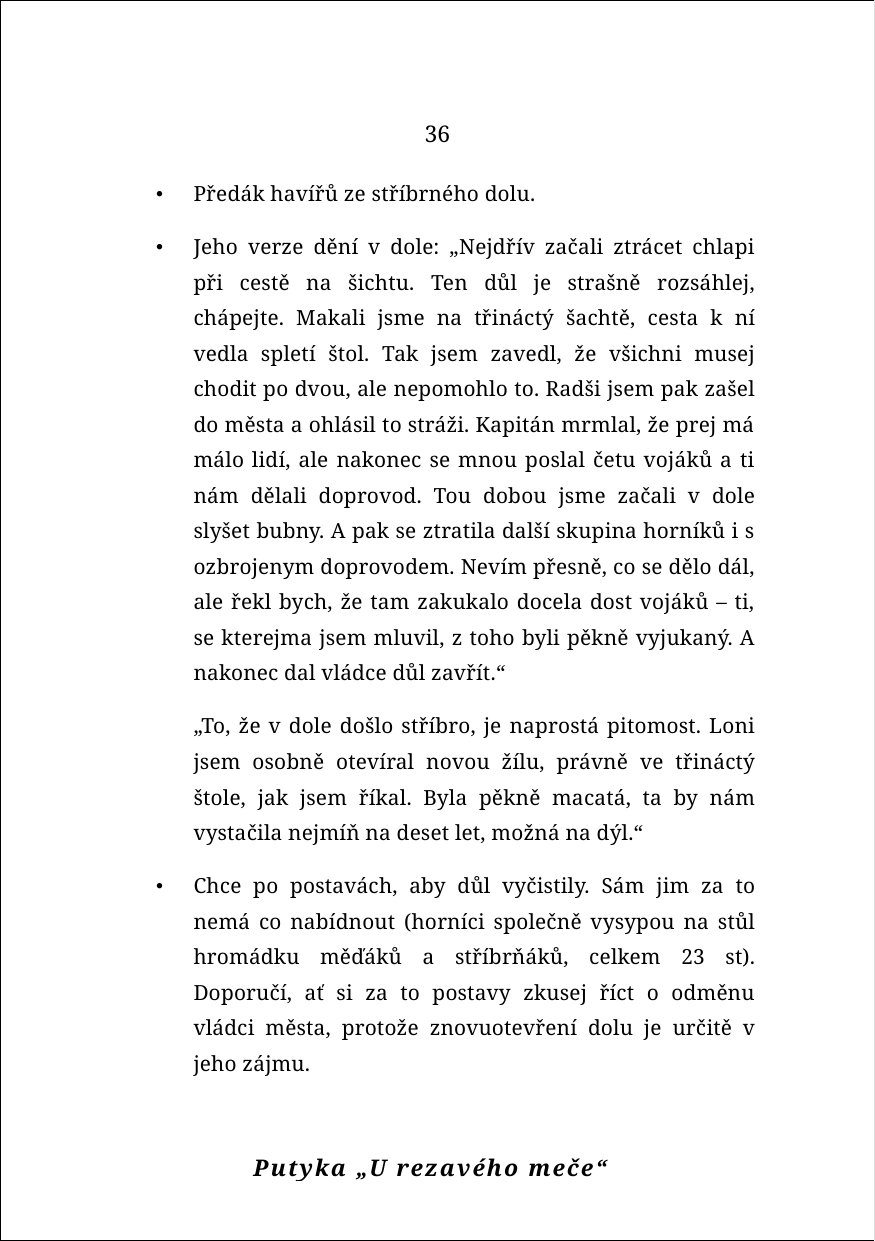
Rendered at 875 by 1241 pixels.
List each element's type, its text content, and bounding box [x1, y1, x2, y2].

list Jeho verze dění v dole: „Nejdřív začali ztrácet chlapi při cestě na šichtu. Ten důl je strašně rozsáhlej, chápejte. Makali jsme na třináctý šachtě, cesta k ní vedla spletí štol. Tak jsem zavedl, že všichni musej chodit po dvou, ale nepomohlo to. Radši jsem pak zašel do města a ohlásil to stráži. Kapitán mrmlal, že prej má málo lidí, ale nakonec se mnou poslal četu vojáků a ti nám dělali doprovod. Tou dobou jsme začali v dole slyšet bubny. A pak se ztratila další skupina horníků i s ozbrojenym doprovodem. Nevím přesně, co se dělo dál, ale řekl bych, že tam zakukalo docela dost vojáků – ti, se kterejma jsem mluvil, z toho byli pěkně vyjukaný. A nakonec dal vládce důl zavřít.“ [156, 232, 756, 687]
list Předák havířů ze stříbrného dolu. [156, 179, 756, 207]
list Chce po postavách, aby důl vyčistily. Sám jim za to nemá co nabídnout (horníci společně vysypou na stůl hromádku měďáků a stříbrňáků, celkem 23 st). Doporučí, ať si za to postavy zkusej říct o odměnu vládci města, protože znovuotevření dolu je určitě v jeho zájmu. [156, 871, 756, 1077]
list „To, že v dole došlo stříbro, je naprostá pitomost. Loni jsem osobně otevíral novou žílu, právně ve třináctý štole, jak jsem říkal. Byla pěkně macatá, ta by nám vystačila nejmíň na deset let, možná na dýl.“ [156, 712, 756, 847]
